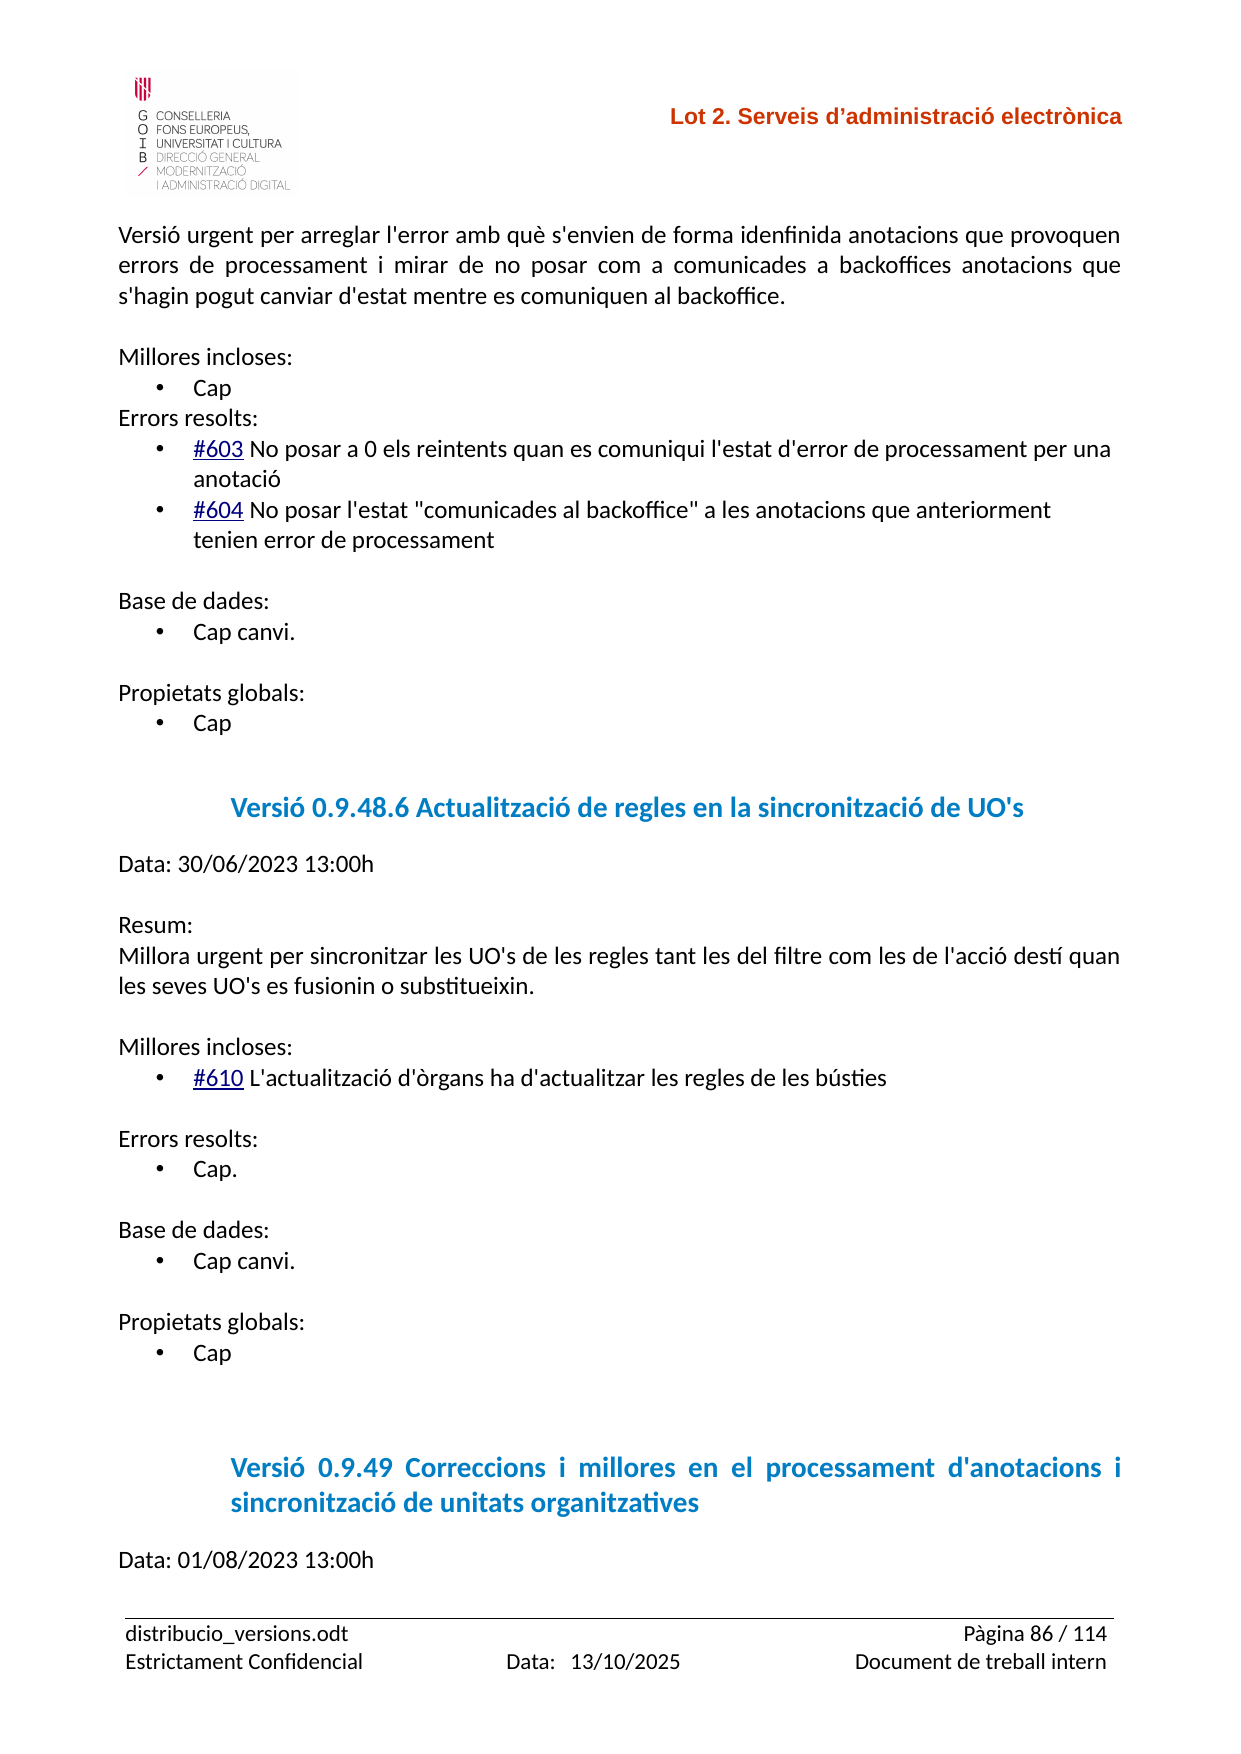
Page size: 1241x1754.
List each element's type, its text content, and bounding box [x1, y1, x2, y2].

text Millores incloses: [118, 1032, 1122, 1062]
list Cap. [156, 1154, 1122, 1184]
picture [126, 70, 299, 197]
text Versió urgent per arreglar l'error amb què s'envien de forma idenfinida anotacions que provoquen errors de processament i mirar de no posar com a comunicades a backoffices anotacions que s'hagin pogut canviar d'estat mentre es comuniquen al backoffice. [118, 219, 1122, 311]
text Propietats globals: [118, 677, 1122, 707]
text Errors resolts: [118, 1123, 1122, 1154]
text Resum: [118, 909, 1122, 940]
list #603 No posar a 0 els reintents quan es comuniqui l'estat d'error de processament per una anotació [156, 433, 1122, 494]
list Cap [156, 372, 1122, 402]
list #610 L'actualització d'òrgans ha d'actualitzar les regles de les bústies [156, 1062, 1122, 1093]
list Cap [156, 707, 1122, 738]
subtitle Versió 0.9.49 Correccions i millores en el processament d'anotacions i sincronització de unitats organitzatives [153, 1449, 1122, 1520]
subtitle Versió 0.9.48.6 Actualització de regles en la sincronització de UO's [153, 789, 1122, 825]
text Data: 01/08/2023 13:00h [118, 1544, 1122, 1574]
text Base de dades: [118, 1215, 1122, 1245]
list #604 No posar l'estat "comunicades al backoffice" a les anotacions que anteriorment tenien error de processament [156, 494, 1122, 555]
text Errors resolts: [118, 402, 1122, 433]
text Millores incloses: [118, 341, 1122, 372]
text Propietats globals: [118, 1306, 1122, 1337]
text Millora urgent per sincronitzar les UO's de les regles tant les del filtre com les de l'acció destí quan les seves UO's es fusionin o substitueixin. [118, 940, 1122, 1001]
list Cap canvi. [156, 1245, 1122, 1276]
list Cap [156, 1337, 1122, 1367]
text Data: 30/06/2023 13:00h [118, 848, 1122, 879]
text Base de dades: [118, 585, 1122, 616]
list Cap canvi. [156, 616, 1122, 646]
